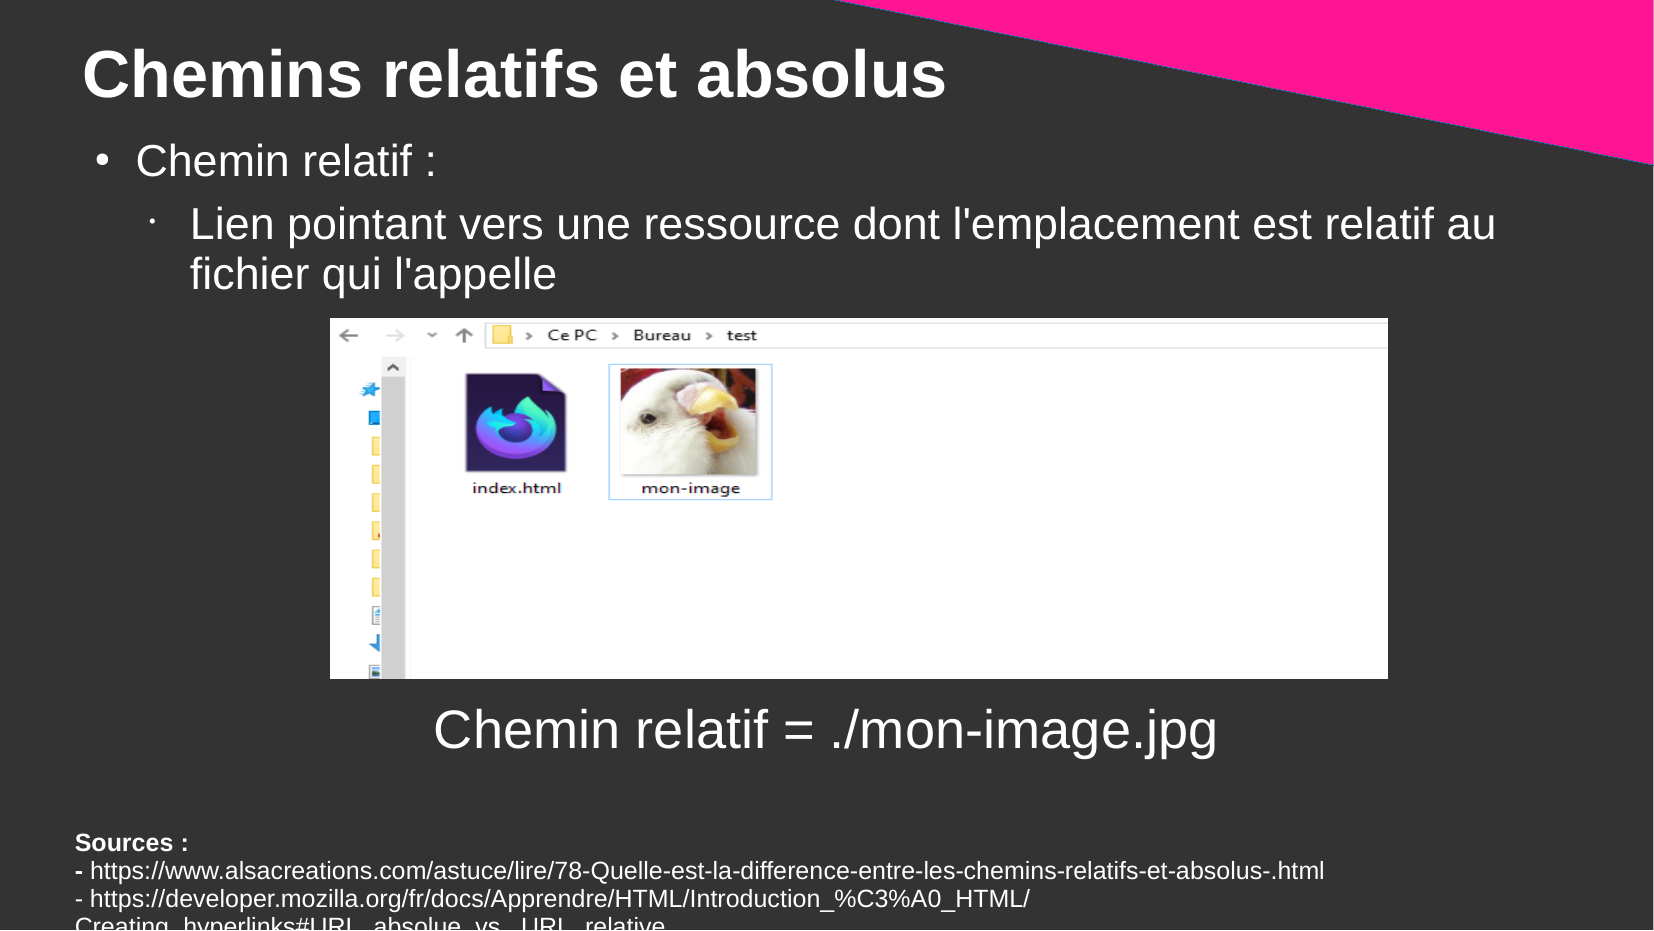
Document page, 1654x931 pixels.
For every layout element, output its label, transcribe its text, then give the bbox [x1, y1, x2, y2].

title Chemins relatifs et absolus [82, 37, 1571, 122]
text_box Sources : - https://www.alsacreations.com/astuce/lire/78-Quelle-est-la-difference-entre-les-chemins-relatifs-et-absolus-.html - https://developer.mozilla.org/fr/docs/Apprendre/HTML/Introduction_%C3%A0_HTML/Creating_hyperlinks#URL_absolue_vs._URL_relative [60, 821, 1546, 931]
picture [330, 318, 1388, 679]
text_box [835, 0, 1654, 166]
list Chemin relatif : Lien pointant vers une ressource dont l'emplacement est relatif au fichier qui l'appelle [80, 135, 1546, 302]
title Chemin relatif = ./mon-image.jpg [358, 699, 1296, 762]
